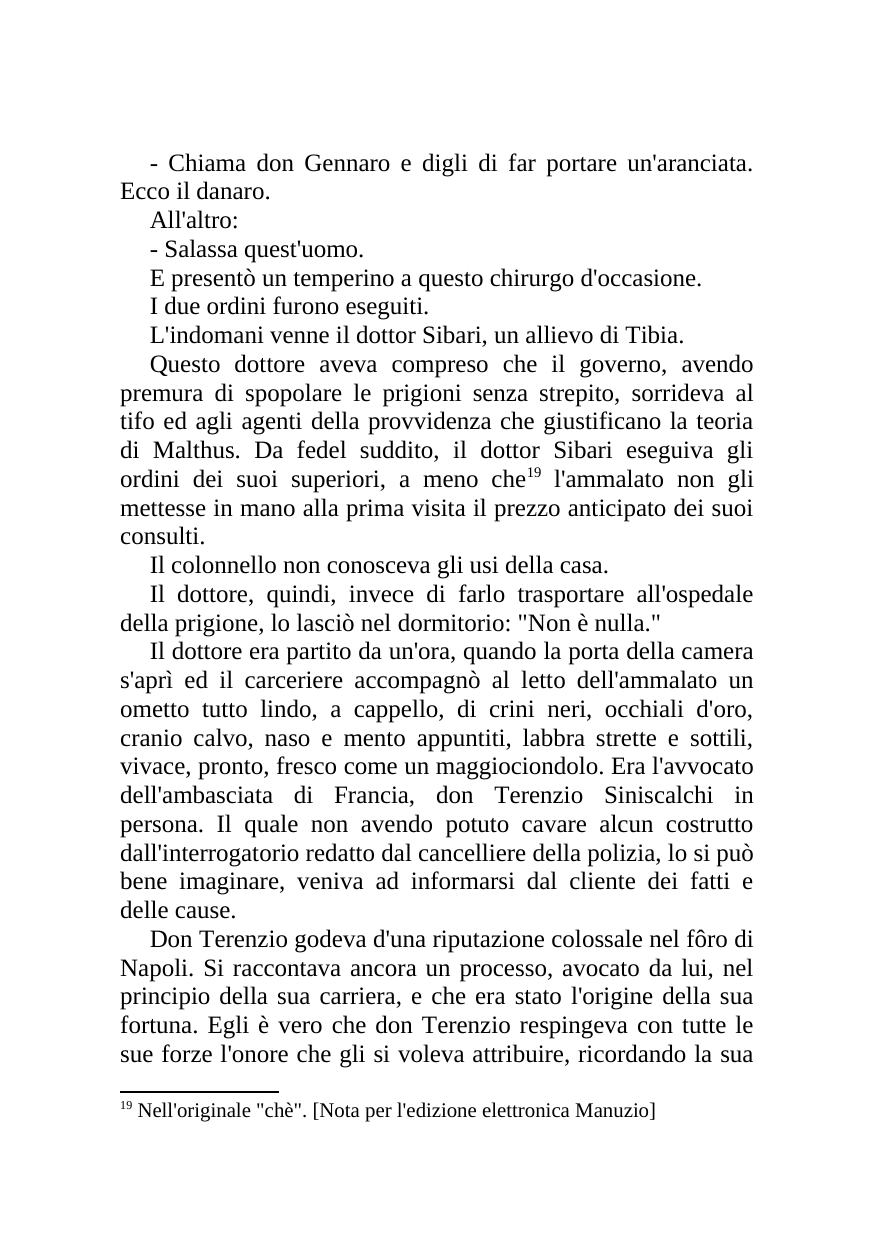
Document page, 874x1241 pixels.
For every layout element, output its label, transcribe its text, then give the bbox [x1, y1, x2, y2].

text Il dottore era partito da un'ora, quando la porta della camera s'aprì ed il carceriere accompagnò al letto dell'ammalato un ometto tutto lindo, a cappello, di crini neri, occhiali d'oro, cranio calvo, naso e mento appuntiti, labbra strette e sottili, vivace, pronto, fresco come un maggiociondolo. Era l'avvocato dell'ambasciata di Francia, don Terenzio Siniscalchi in persona. Il quale non avendo potuto cavare alcun costrutto dall'interrogatorio redatto dal cancelliere della polizia, lo si può bene imaginare, veniva ad informarsi dal cliente dei fatti e delle cause. [120, 636, 754, 924]
text - Salassa quest'uomo. [120, 234, 754, 263]
text Questo dottore aveva compreso che il governo, avendo premura di spopolare le prigioni senza strepito, sorrideva al tifo ed agli agenti della provvidenza che giustificano la teoria di Malthus. Da fedel suddito, il dottor Sibari eseguiva gli ordini dei suoi superiori, a meno che l'ammalato non gli mettesse in mano alla prima visita il prezzo anticipato dei suoi consulti. [120, 349, 754, 550]
text L'indomani venne il dottor Sibari, un allievo di Tibia. [120, 320, 754, 349]
text Il colonnello non conosceva gli usi della casa. [120, 550, 754, 579]
text Don Terenzio godeva d'una riputazione colossale nel fôro di Napoli. Si raccontava ancora un processo, avocato da lui, nel principio della sua carriera, e che era stato l'origine della sua fortuna. Egli è vero che don Terenzio respingeva con tutte le sue forze l'onore che gli si voleva attribuire, ricordando la sua [120, 924, 754, 1068]
text - Chiama don Gennaro e digli di far portare un'aranciata. Ecco il danaro. [120, 148, 754, 205]
text All'altro: [120, 205, 754, 234]
text Il dottore, quindi, invece di farlo trasportare all'ospedale della prigione, lo lasciò nel dormitorio: "Non è nulla." [120, 579, 754, 636]
text Nell'originale "chè". [Nota per l'edizione elettronica Manuzio] [120, 1098, 754, 1122]
text E presentò un temperino a questo chirurgo d'occasione. [120, 263, 754, 291]
text I due ordini furono eseguiti. [120, 291, 754, 320]
